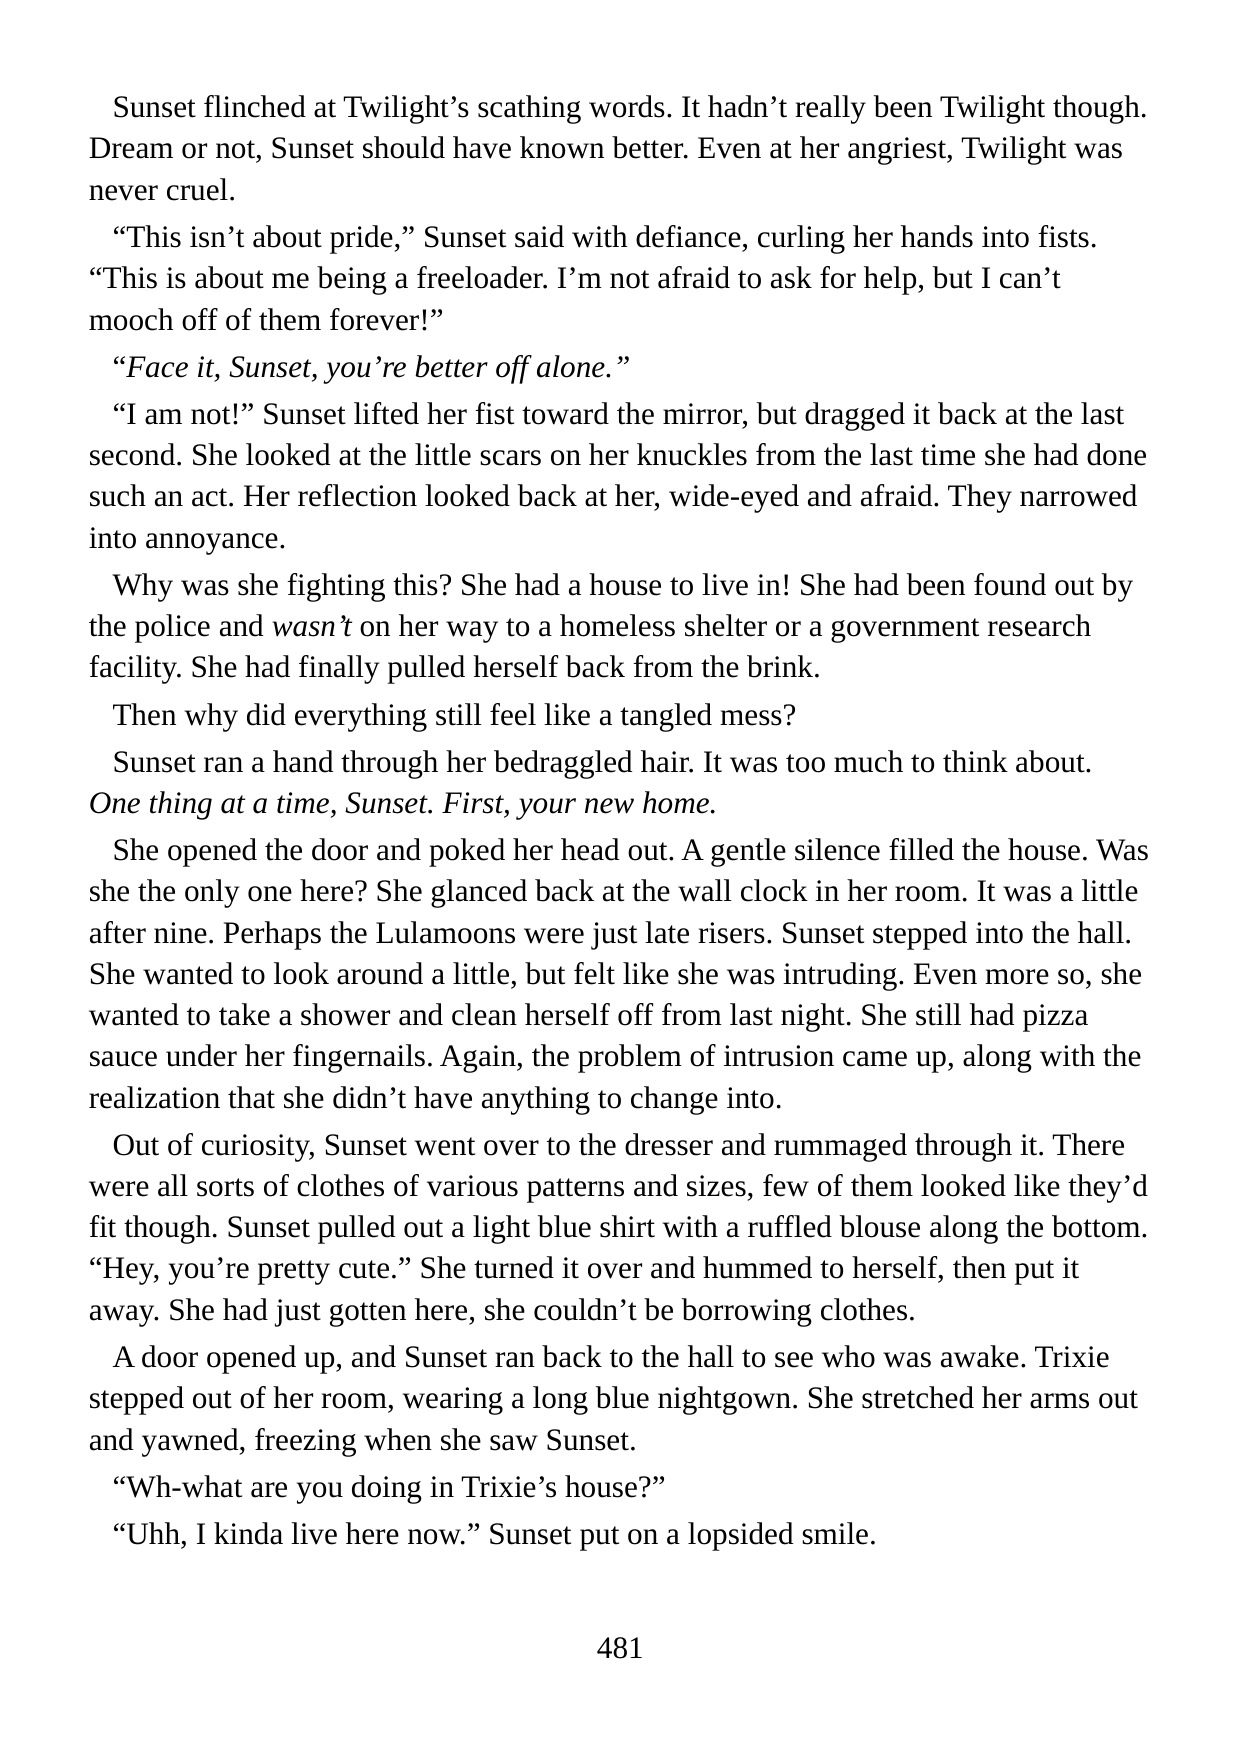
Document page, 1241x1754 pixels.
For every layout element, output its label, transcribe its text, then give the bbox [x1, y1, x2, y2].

text “Face it, Sunset, you’re better off alone.” [88, 348, 1152, 384]
text A door opened up, and Sunset ran back to the hall to see who was awake. Trixie stepped out of her room, wearing a long blue nightgown. She stretched her arms out and yawned, freezing when she saw Sunset. [88, 1338, 1152, 1457]
text Sunset ran a hand through her bedraggled hair. It was too much to think about. One thing at a time, Sunset. First, your new home. [88, 743, 1152, 820]
text “Uhh, I kinda live here now.” Sunset put on a lopsided smile. [88, 1515, 1152, 1551]
text Out of curiosity, Sunset went over to the dresser and rummaged through it. There were all sorts of clothes of various patterns and sizes, few of them looked like they’d fit though. Sunset pulled out a light blue shirt with a ruffled blouse along the bottom. “Hey, you’re pretty cute.” She turned it over and hummed to herself, then put it away. She had just gotten here, she couldn’t be borrowing clothes. [88, 1126, 1152, 1327]
text Sunset flinched at Twilight’s scathing words. It hadn’t really been Twilight though. Dream or not, Sunset should have known better. Even at her angriest, Twilight was never cruel. [88, 88, 1152, 207]
text She opened the door and poked her head out. A gentle silence filled the house. Was she the only one here? She glanced back at the wall clock in her room. It was a little after nine. Perhaps the Lulamoons were just late risers. Sunset stepped into the hall. She wanted to look around a little, but felt like she was intruding. Even more so, she wanted to take a shower and clean herself off from last night. She still had pizza sauce under her fingernails. Again, the problem of intrusion came up, along with the realization that she didn’t have anything to change into. [88, 831, 1152, 1115]
text “This isn’t about pride,” Sunset said with defiance, curling her hands into fists. “This is about me being a freeloader. I’m not afraid to ask for help, but I can’t mooch off of them forever!” [88, 218, 1152, 337]
text “I am not!” Sunset lifted her fist toward the mirror, but dragged it back at the last second. She looked at the little scars on her knuckles from the last time she had done such an act. Her reflection looked back at her, wide-eyed and afraid. They narrowed into annoyance. [88, 395, 1152, 555]
text Then why did everything still feel like a tangled mess? [88, 696, 1152, 732]
text Why was she fighting this? She had a house to live in! She had been found out by the police and wasn’t on her way to a homeless shelter or a government research facility. She had finally pulled herself back from the brink. [88, 566, 1152, 684]
text “Wh-what are you doing in Trixie’s house?” [88, 1468, 1152, 1504]
